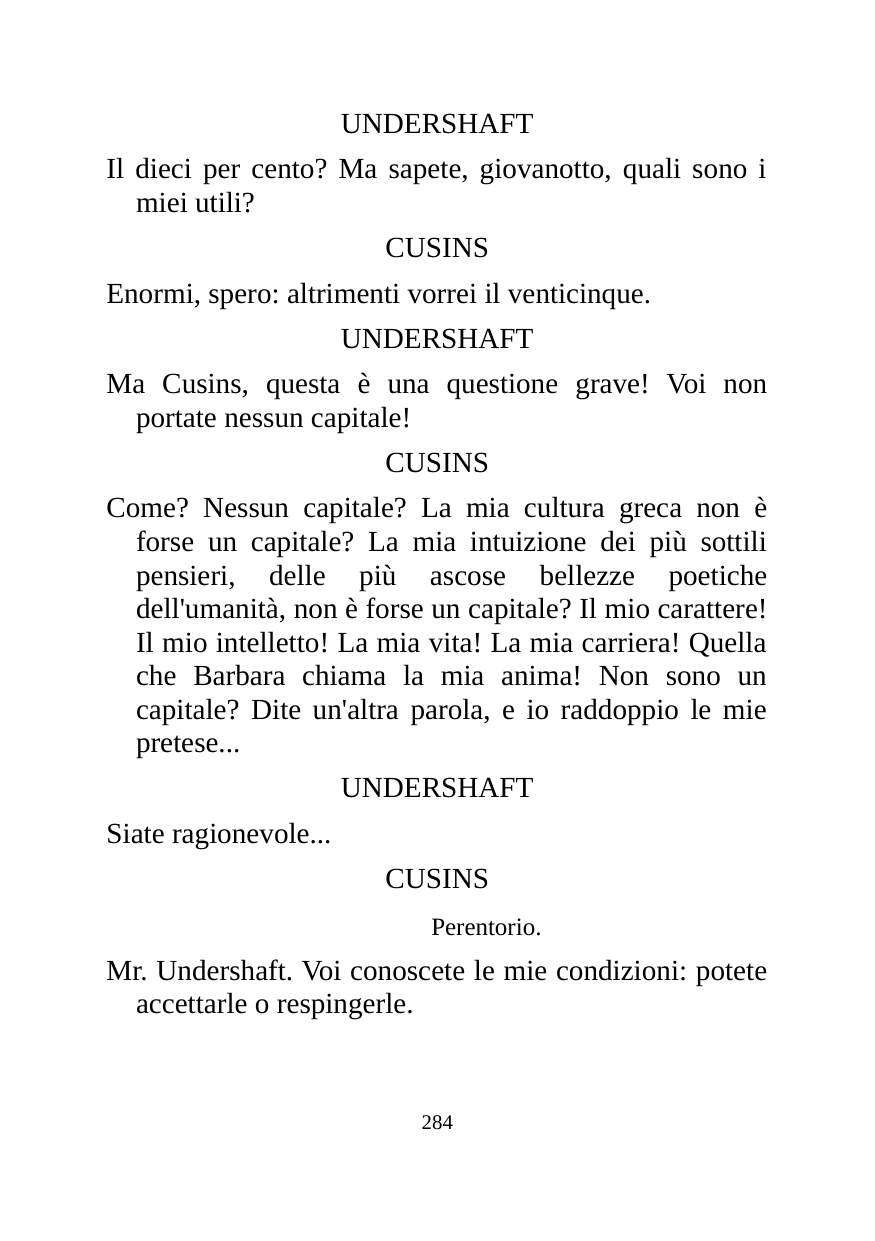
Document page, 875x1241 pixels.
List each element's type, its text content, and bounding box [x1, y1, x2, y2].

text Ma Cusins, questa è una questione grave! Voi non portate nessun capitale! [106, 366, 768, 433]
text CUSINS [106, 861, 768, 895]
text Perentorio. [431, 912, 768, 941]
text UNDERSHAFT [106, 321, 768, 354]
text UNDERSHAFT [106, 106, 768, 140]
text Come? Nessun capitale? La mia cultura greca non è forse un capitale? La mia intuizione dei più sottili pensieri, delle più ascose bellezze poetiche dell'umanità, non è forse un capitale? Il mio carattere! Il mio intelletto! La mia vita! La mia carriera! Quella che Barbara chiama la mia anima! Non sono un capitale? Dite un'altra parola, e io raddoppio le mie pretese... [106, 491, 768, 759]
text Siate ragionevole... [106, 816, 768, 849]
text CUSINS [106, 230, 768, 264]
text CUSINS [106, 445, 768, 479]
text UNDERSHAFT [106, 771, 768, 804]
text Enormi, spero: altrimenti vorrei il venticinque. [106, 276, 768, 309]
text Mr. Undershaft. Voi conoscete le mie condizioni: potete accettarle o respingerle. [106, 953, 768, 1020]
text Il dieci per cento? Ma sapete, giovanotto, quali sono i miei utili? [106, 152, 768, 219]
